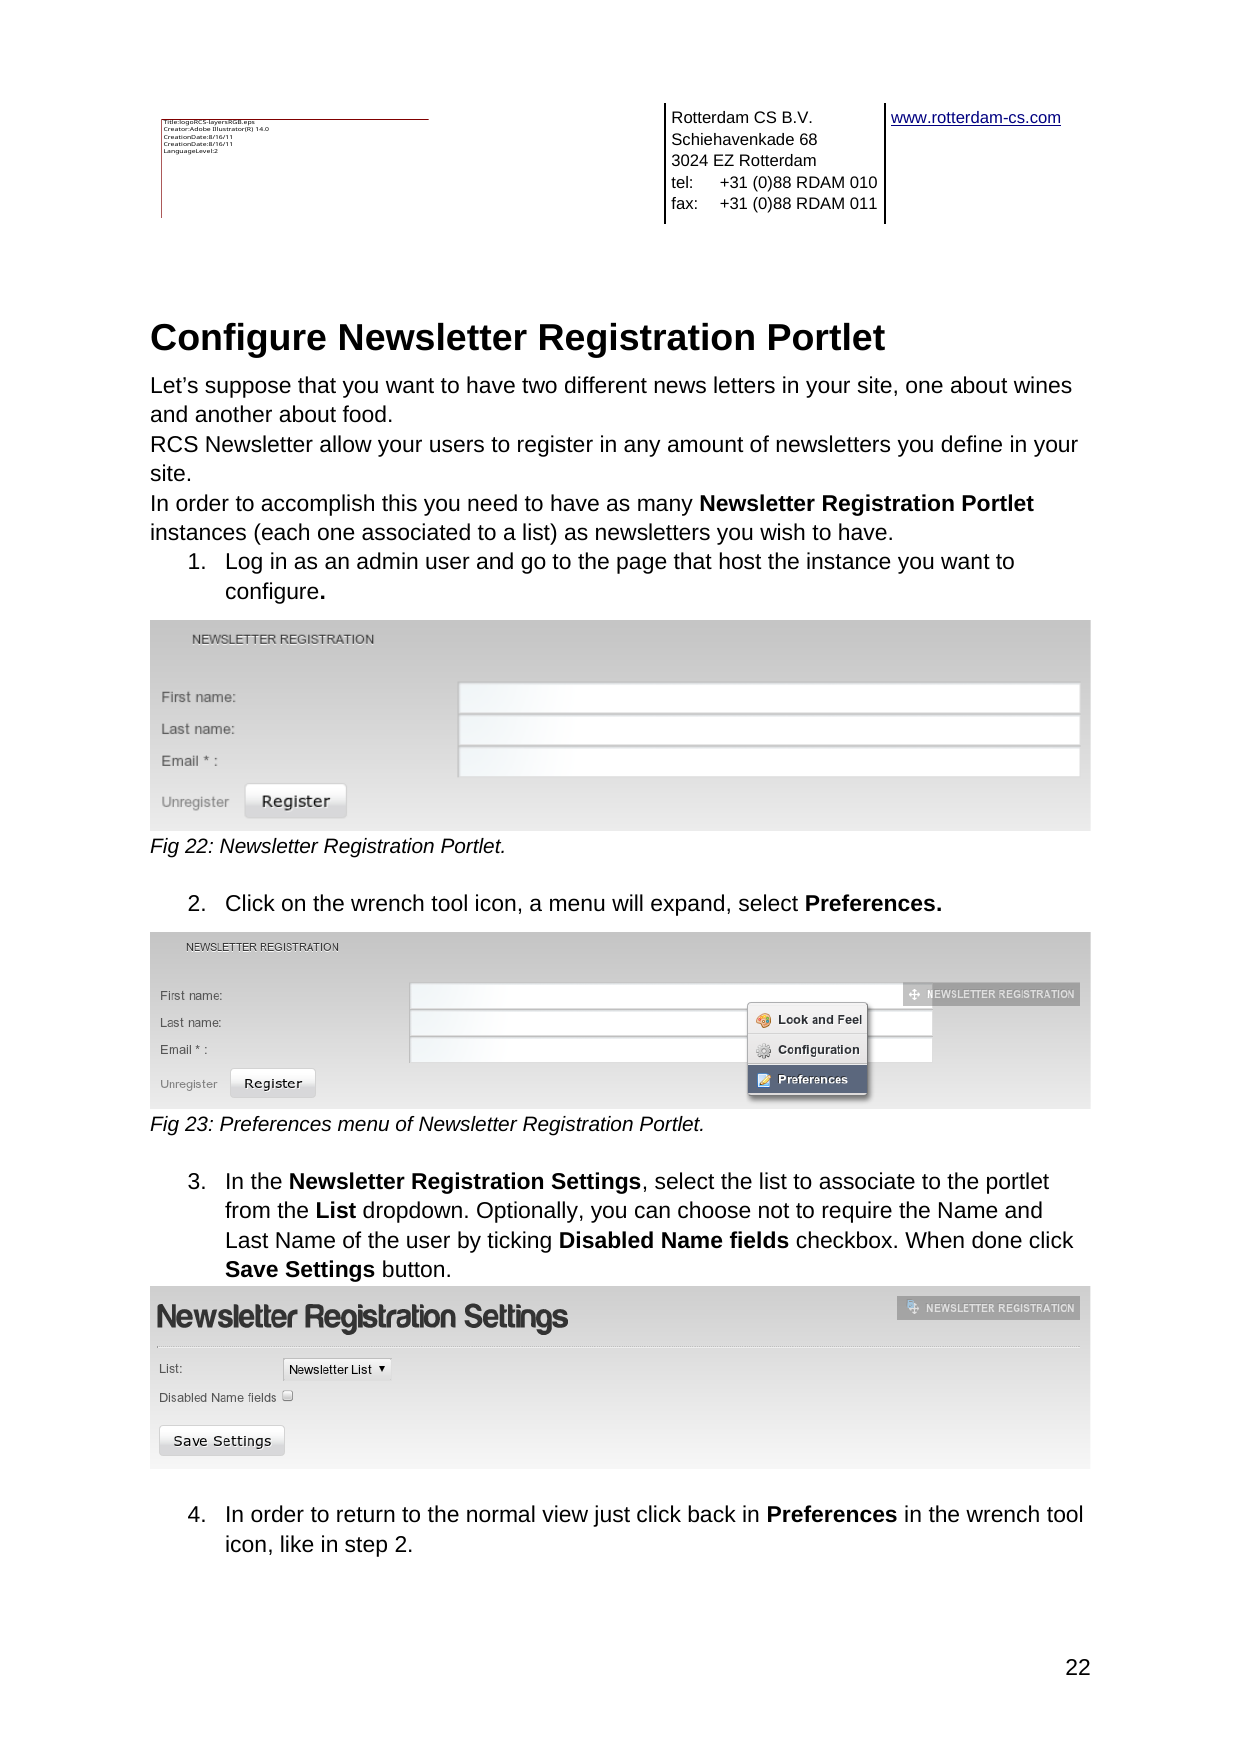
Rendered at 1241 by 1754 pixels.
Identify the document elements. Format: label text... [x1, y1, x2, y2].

picture [150, 1286, 1091, 1469]
picture [150, 932, 1091, 1109]
text RCS Newsletter allow your users to register in any amount of newsletters you define in your site. [150, 432, 1091, 487]
text Fig 22: Newsletter Registration Portlet. [150, 831, 1091, 857]
list In order to return to the normal view just click back in Preferences in the wrench tool icon, like in step 2. [187, 1502, 1091, 1557]
list Log in as an admin user and go to the page that host the instance you want to configure. [187, 549, 1091, 604]
list Click on the wrench tool icon, a menu will expand, select Preferences. [187, 891, 1091, 916]
text In order to accomplish this you need to have as many Newsletter Registration Portlet instances (each one associated to a list) as newsletters you wish to have. [150, 490, 1091, 545]
text Let’s suppose that you want to have two different news letters in your site, one about wines and another about food. [150, 373, 1091, 428]
subtitle Configure Newsletter Registration Portlet [150, 316, 1091, 358]
text Fig 23: Preferences menu of Newsletter Registration Portlet. [150, 1109, 1091, 1136]
list In the Newsletter Registration Settings, select the list to associate to the portlet from the List dropdown. Optionally, you can choose not to require the Name and Last Name of the user by ticking Disabled Name fields checkbox. When done click Save Settings button. [187, 1169, 1091, 1282]
picture [150, 620, 1091, 831]
